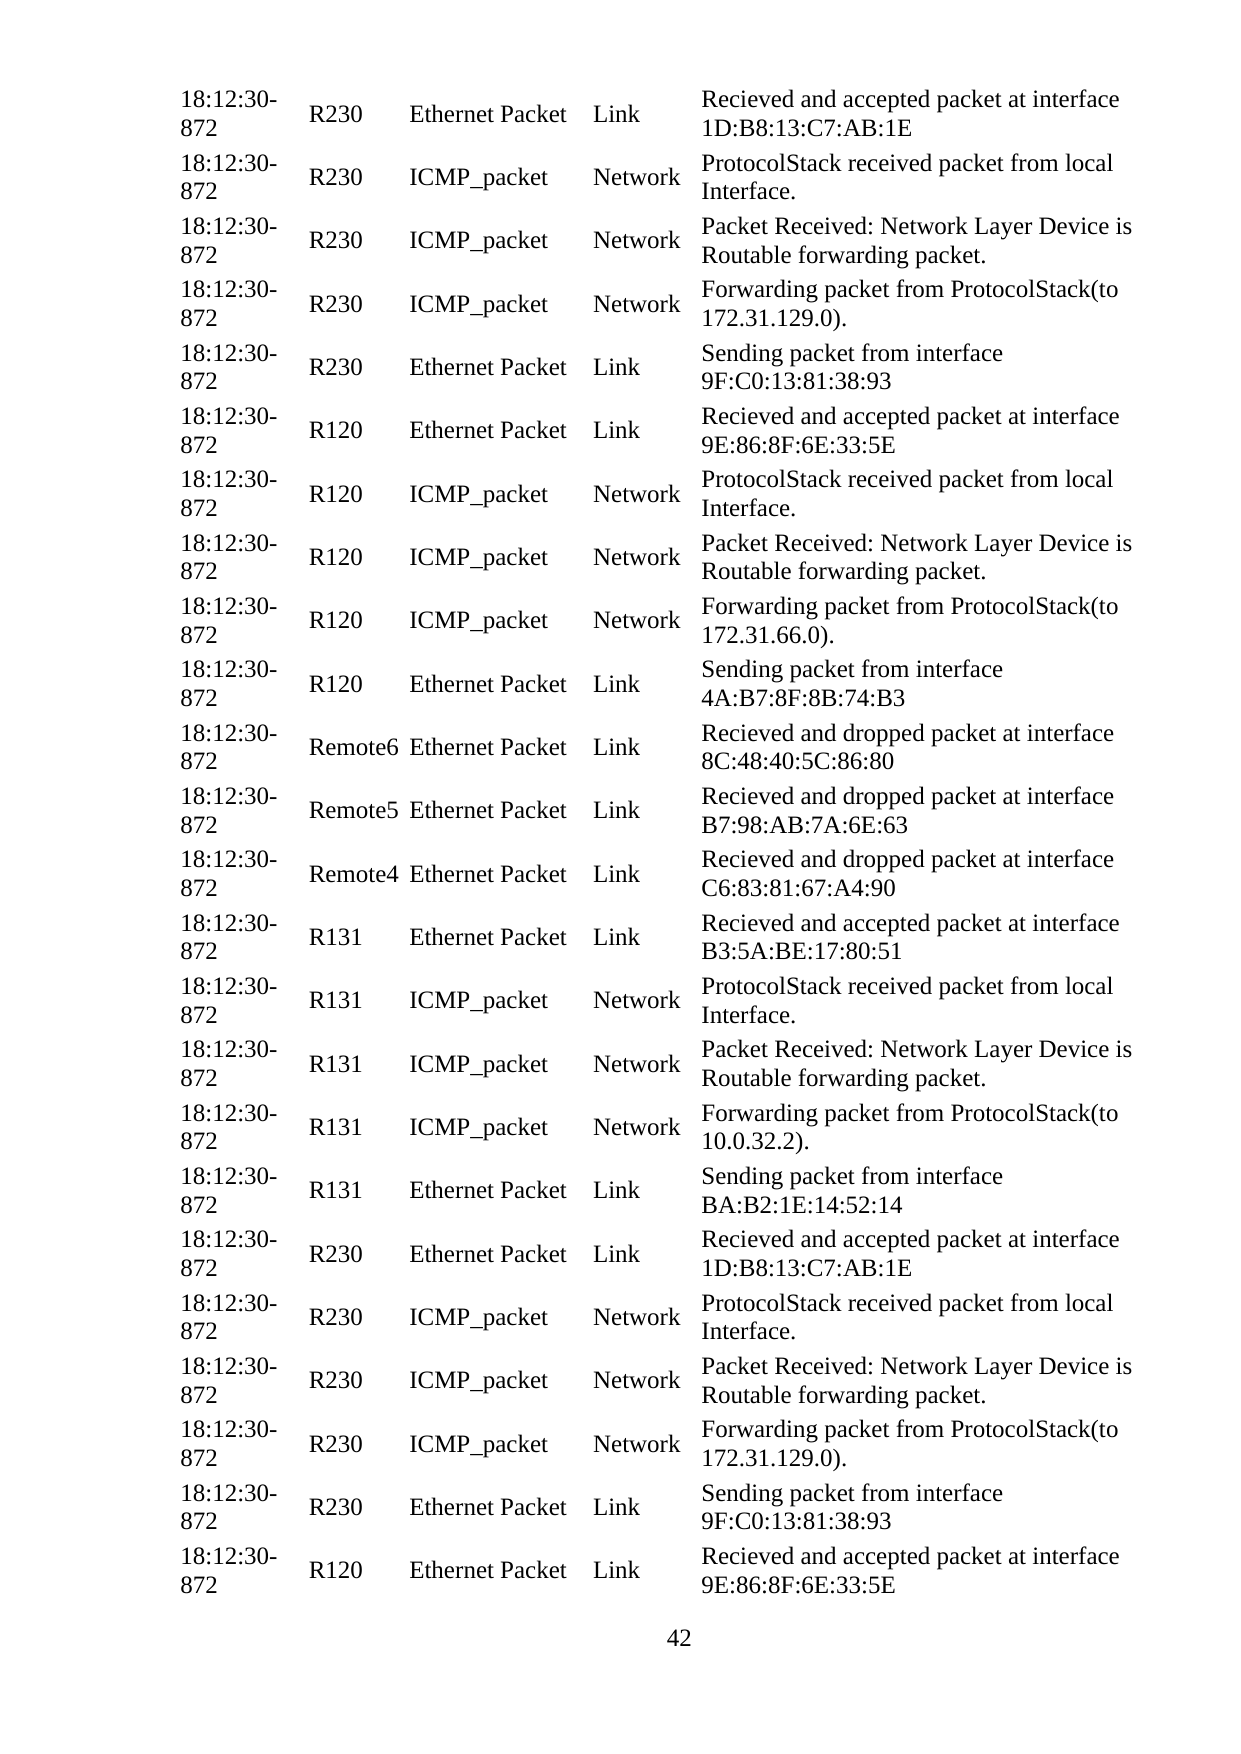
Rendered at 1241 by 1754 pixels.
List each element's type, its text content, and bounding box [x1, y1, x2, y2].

table_cell Sending packet from interface 9F:C0:13:81:38:93 [698, 1475, 1181, 1538]
table_cell ICMP_packet [406, 1031, 590, 1095]
table_cell R230 [306, 1475, 406, 1538]
table_cell R120 [306, 525, 406, 588]
table_cell Forwarding packet from ProtocolStack(to 172.31.129.0). [698, 1411, 1181, 1475]
table_cell 18:12:30-872 [177, 1475, 306, 1538]
table_cell R230 [306, 208, 406, 271]
table_cell Ethernet Packet [406, 81, 590, 145]
table_cell ICMP_packet [406, 525, 590, 588]
table_cell R120 [306, 461, 406, 525]
table_cell Link [590, 715, 698, 778]
table_cell Forwarding packet from ProtocolStack(to 172.31.129.0). [698, 271, 1181, 335]
table_cell 18:12:30-872 [177, 1348, 306, 1411]
table_cell Link [590, 651, 698, 715]
table_cell 18:12:30-872 [177, 968, 306, 1031]
table_cell ICMP_packet [406, 1095, 590, 1158]
table_cell Recieved and accepted packet at interface B3:5A:BE:17:80:51 [698, 905, 1181, 968]
table_cell R120 [306, 588, 406, 651]
table_cell Network [590, 968, 698, 1031]
table_cell Remote4 [306, 841, 406, 905]
table_cell Sending packet from interface 4A:B7:8F:8B:74:B3 [698, 651, 1181, 715]
table_cell Ethernet Packet [406, 778, 590, 841]
table_cell R131 [306, 905, 406, 968]
table_cell Recieved and dropped packet at interface B7:98:AB:7A:6E:63 [698, 778, 1181, 841]
table_cell 18:12:30-872 [177, 715, 306, 778]
table_cell Ethernet Packet [406, 335, 590, 398]
table_cell R230 [306, 145, 406, 208]
table_cell Ethernet Packet [406, 1158, 590, 1221]
table_cell Ethernet Packet [406, 905, 590, 968]
table_cell Ethernet Packet [406, 715, 590, 778]
table_cell 18:12:30-872 [177, 1221, 306, 1285]
table_cell ICMP_packet [406, 1285, 590, 1348]
table_cell Remote6 [306, 715, 406, 778]
table_cell Network [590, 208, 698, 271]
table_cell Link [590, 1221, 698, 1285]
table_cell ICMP_packet [406, 271, 590, 335]
table_cell Link [590, 1158, 698, 1221]
table_cell 18:12:30-872 [177, 525, 306, 588]
table_cell 18:12:30-872 [177, 1411, 306, 1475]
table_cell Recieved and accepted packet at interface 1D:B8:13:C7:AB:1E [698, 81, 1181, 145]
table_cell R120 [306, 651, 406, 715]
table_cell Link [590, 778, 698, 841]
table_cell ICMP_packet [406, 588, 590, 651]
table_cell Ethernet Packet [406, 651, 590, 715]
table_cell R230 [306, 1285, 406, 1348]
table_cell R131 [306, 1158, 406, 1221]
table_cell Link [590, 398, 698, 461]
table_cell Recieved and accepted packet at interface 1D:B8:13:C7:AB:1E [698, 1221, 1181, 1285]
table_cell R230 [306, 1221, 406, 1285]
table_cell Packet Received: Network Layer Device is Routable forwarding packet. [698, 1348, 1181, 1411]
table_cell Forwarding packet from ProtocolStack(to 10.0.32.2). [698, 1095, 1181, 1158]
table_cell Ethernet Packet [406, 1475, 590, 1538]
table_cell Recieved and accepted packet at interface 9E:86:8F:6E:33:5E [698, 1538, 1181, 1601]
table_cell ICMP_packet [406, 1411, 590, 1475]
table_cell 18:12:30-872 [177, 398, 306, 461]
table_cell Link [590, 841, 698, 905]
table_cell Ethernet Packet [406, 398, 590, 461]
table_cell Sending packet from interface BA:B2:1E:14:52:14 [698, 1158, 1181, 1221]
table_cell Recieved and dropped packet at interface 8C:48:40:5C:86:80 [698, 715, 1181, 778]
table_cell 18:12:30-872 [177, 1538, 306, 1601]
table_cell R120 [306, 398, 406, 461]
table_cell 18:12:30-872 [177, 335, 306, 398]
table_cell 18:12:30-872 [177, 1158, 306, 1221]
table_cell R230 [306, 1411, 406, 1475]
table_cell 18:12:30-872 [177, 1095, 306, 1158]
table_cell 18:12:30-872 [177, 1031, 306, 1095]
table_cell Link [590, 1538, 698, 1601]
table_cell Network [590, 145, 698, 208]
table_cell ICMP_packet [406, 968, 590, 1031]
table_cell Remote5 [306, 778, 406, 841]
table_cell Link [590, 81, 698, 145]
table_cell ProtocolStack received packet from local Interface. [698, 145, 1181, 208]
table_cell 18:12:30-872 [177, 651, 306, 715]
table_cell ICMP_packet [406, 145, 590, 208]
table_cell ICMP_packet [406, 461, 590, 525]
table_cell Ethernet Packet [406, 841, 590, 905]
table_cell Network [590, 1285, 698, 1348]
table_cell Link [590, 335, 698, 398]
table_cell Network [590, 1031, 698, 1095]
table_cell ProtocolStack received packet from local Interface. [698, 968, 1181, 1031]
table_cell R131 [306, 968, 406, 1031]
table_cell Link [590, 905, 698, 968]
table_cell ICMP_packet [406, 1348, 590, 1411]
table_cell Recieved and dropped packet at interface C6:83:81:67:A4:90 [698, 841, 1181, 905]
table_cell R120 [306, 1538, 406, 1601]
table_cell R230 [306, 1348, 406, 1411]
table_cell 18:12:30-872 [177, 145, 306, 208]
table_cell Network [590, 1095, 698, 1158]
table_cell ProtocolStack received packet from local Interface. [698, 461, 1181, 525]
table_cell Ethernet Packet [406, 1538, 590, 1601]
table_cell ProtocolStack received packet from local Interface. [698, 1285, 1181, 1348]
table_cell Recieved and accepted packet at interface 9E:86:8F:6E:33:5E [698, 398, 1181, 461]
table_cell Ethernet Packet [406, 1221, 590, 1285]
table_cell Link [590, 1475, 698, 1538]
table_cell R230 [306, 271, 406, 335]
table_cell Network [590, 525, 698, 588]
table_cell Network [590, 271, 698, 335]
table_cell Network [590, 588, 698, 651]
table_cell Forwarding packet from ProtocolStack(to 172.31.66.0). [698, 588, 1181, 651]
table_cell 18:12:30-872 [177, 461, 306, 525]
table_cell 18:12:30-872 [177, 1285, 306, 1348]
table_cell R230 [306, 335, 406, 398]
table_cell R230 [306, 81, 406, 145]
table_cell 18:12:30-872 [177, 271, 306, 335]
table_cell 18:12:30-872 [177, 841, 306, 905]
table_cell R131 [306, 1095, 406, 1158]
table_cell Network [590, 1411, 698, 1475]
table_cell 18:12:30-872 [177, 588, 306, 651]
table_cell Packet Received: Network Layer Device is Routable forwarding packet. [698, 525, 1181, 588]
table_cell Sending packet from interface 9F:C0:13:81:38:93 [698, 335, 1181, 398]
table_cell Network [590, 1348, 698, 1411]
table_cell 18:12:30-872 [177, 208, 306, 271]
table_cell Packet Received: Network Layer Device is Routable forwarding packet. [698, 208, 1181, 271]
table_cell 18:12:30-872 [177, 905, 306, 968]
table_cell Packet Received: Network Layer Device is Routable forwarding packet. [698, 1031, 1181, 1095]
table_cell 18:12:30-872 [177, 81, 306, 145]
table_cell 18:12:30-872 [177, 778, 306, 841]
table_cell Network [590, 461, 698, 525]
table_cell ICMP_packet [406, 208, 590, 271]
table_cell R131 [306, 1031, 406, 1095]
